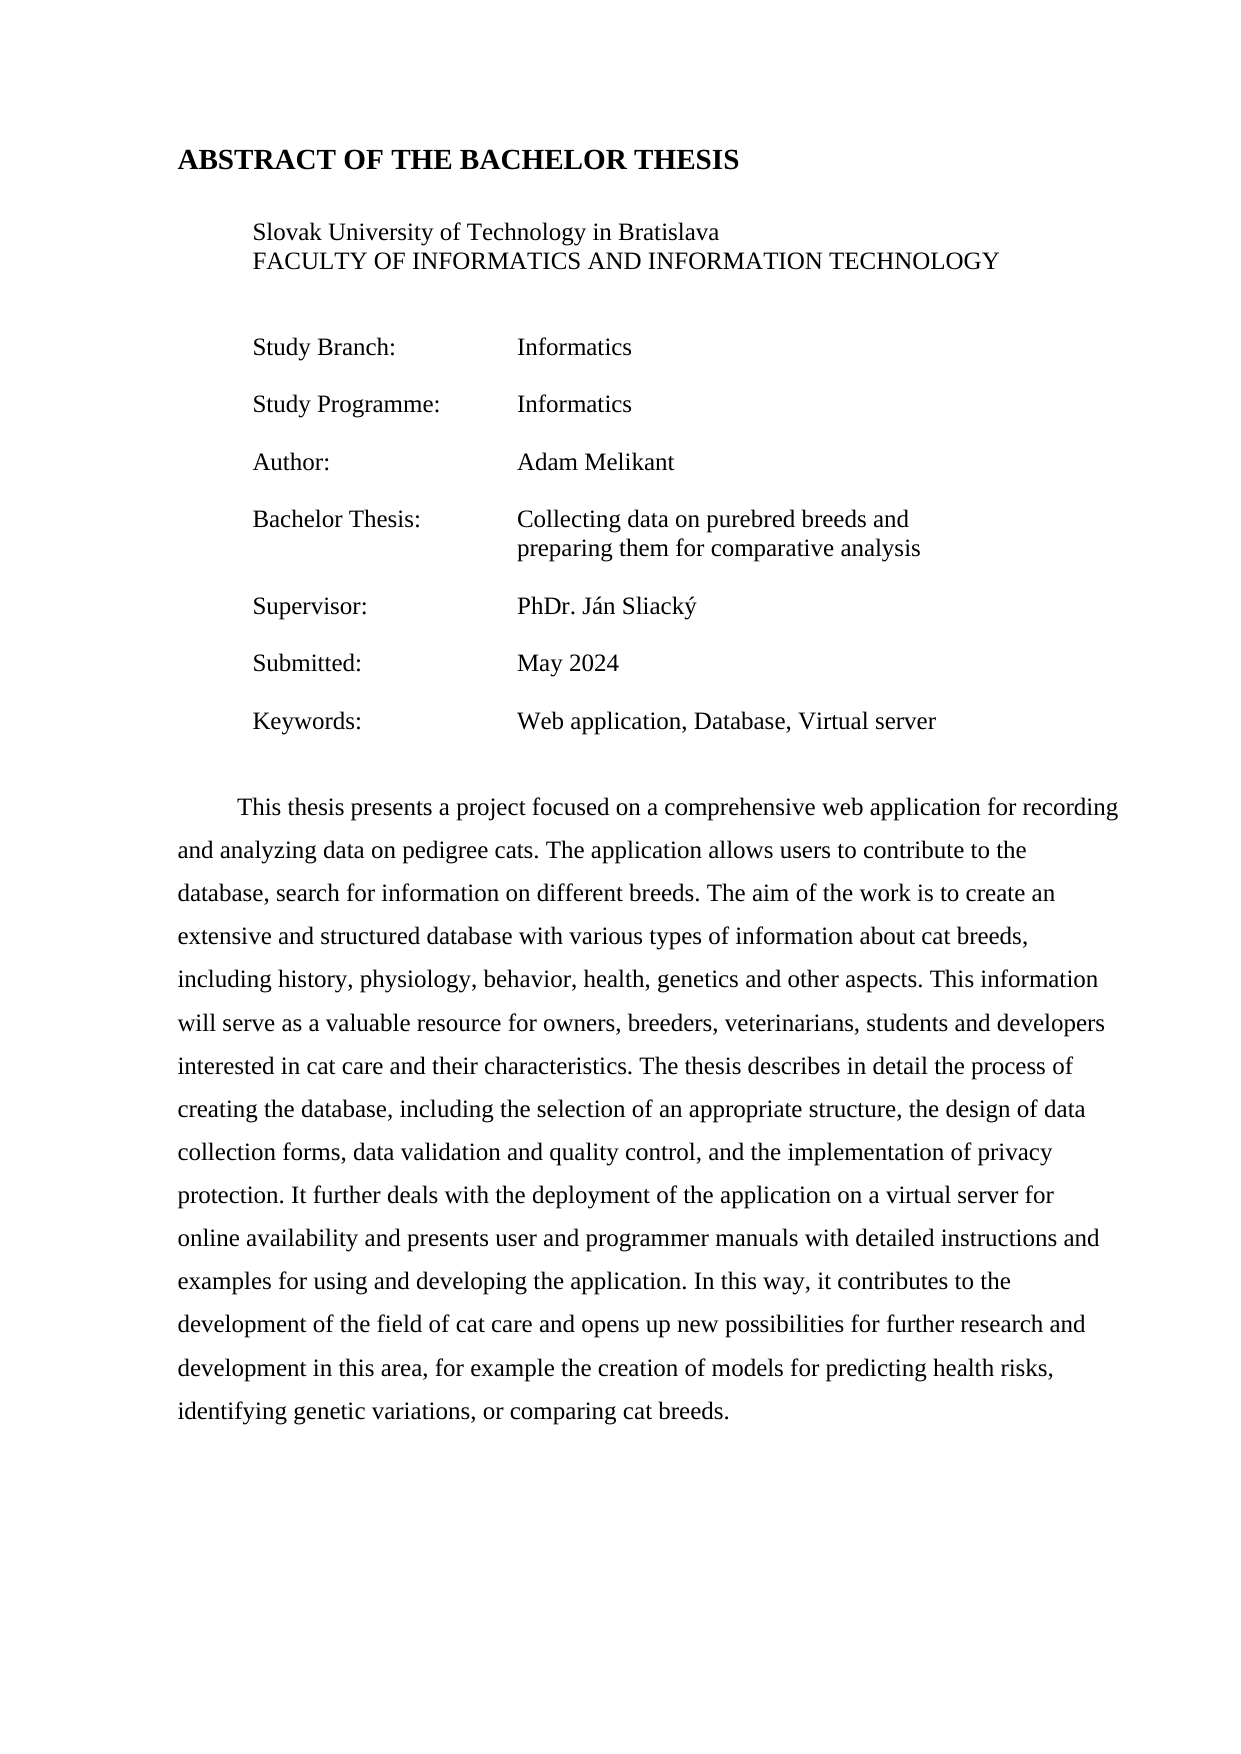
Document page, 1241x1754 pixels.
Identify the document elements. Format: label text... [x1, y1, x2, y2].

text Study Branch: Informatics [252, 332, 1047, 361]
text ABSTRACT OF THE BACHELOR THESIS [177, 142, 1122, 175]
text Study Programme: Informatics [252, 389, 1047, 418]
text preparing them for comparative analysis [252, 533, 1047, 591]
text Submitted: May 2024 [252, 648, 1047, 677]
text Supervisor: PhDr. Ján Sliacký [252, 591, 1047, 648]
text Bachelor Thesis: Collecting data on purebred breeds and [252, 504, 1047, 533]
text Author: Adam Melikant [252, 447, 1047, 476]
text Keywords: Web application, Database, Virtual server [252, 706, 1047, 734]
text This thesis presents a project focused on a comprehensive web application for recording and analyzing data on pedigree cats. The application allows users to contribute to the database, search for information on different breeds. The aim of the work is to create an extensive and structured database with various types of information about cat breeds, including history, physiology, behavior, health, genetics and other aspects. This information will serve as a valuable resource for owners, breeders, veterinarians, students and developers interested in cat care and their characteristics. The thesis describes in detail the process of creating the database, including the selection of an appropriate structure, the design of data collection forms, data validation and quality control, and the implementation of privacy protection. It further deals with the deployment of the application on a virtual server for online availability and presents user and programmer manuals with detailed instructions and examples for using and developing the application. In this way, it contributes to the development of the field of cat care and opens up new possibilities for further research and development in this area, for example the creation of models for predicting health risks, identifying genetic variations, or comparing cat breeds. [177, 792, 1122, 1424]
text Slovak University of Technology in Bratislava FACULTY OF INFORMATICS AND INFORMATION TECHNOLOGY [252, 217, 1047, 274]
